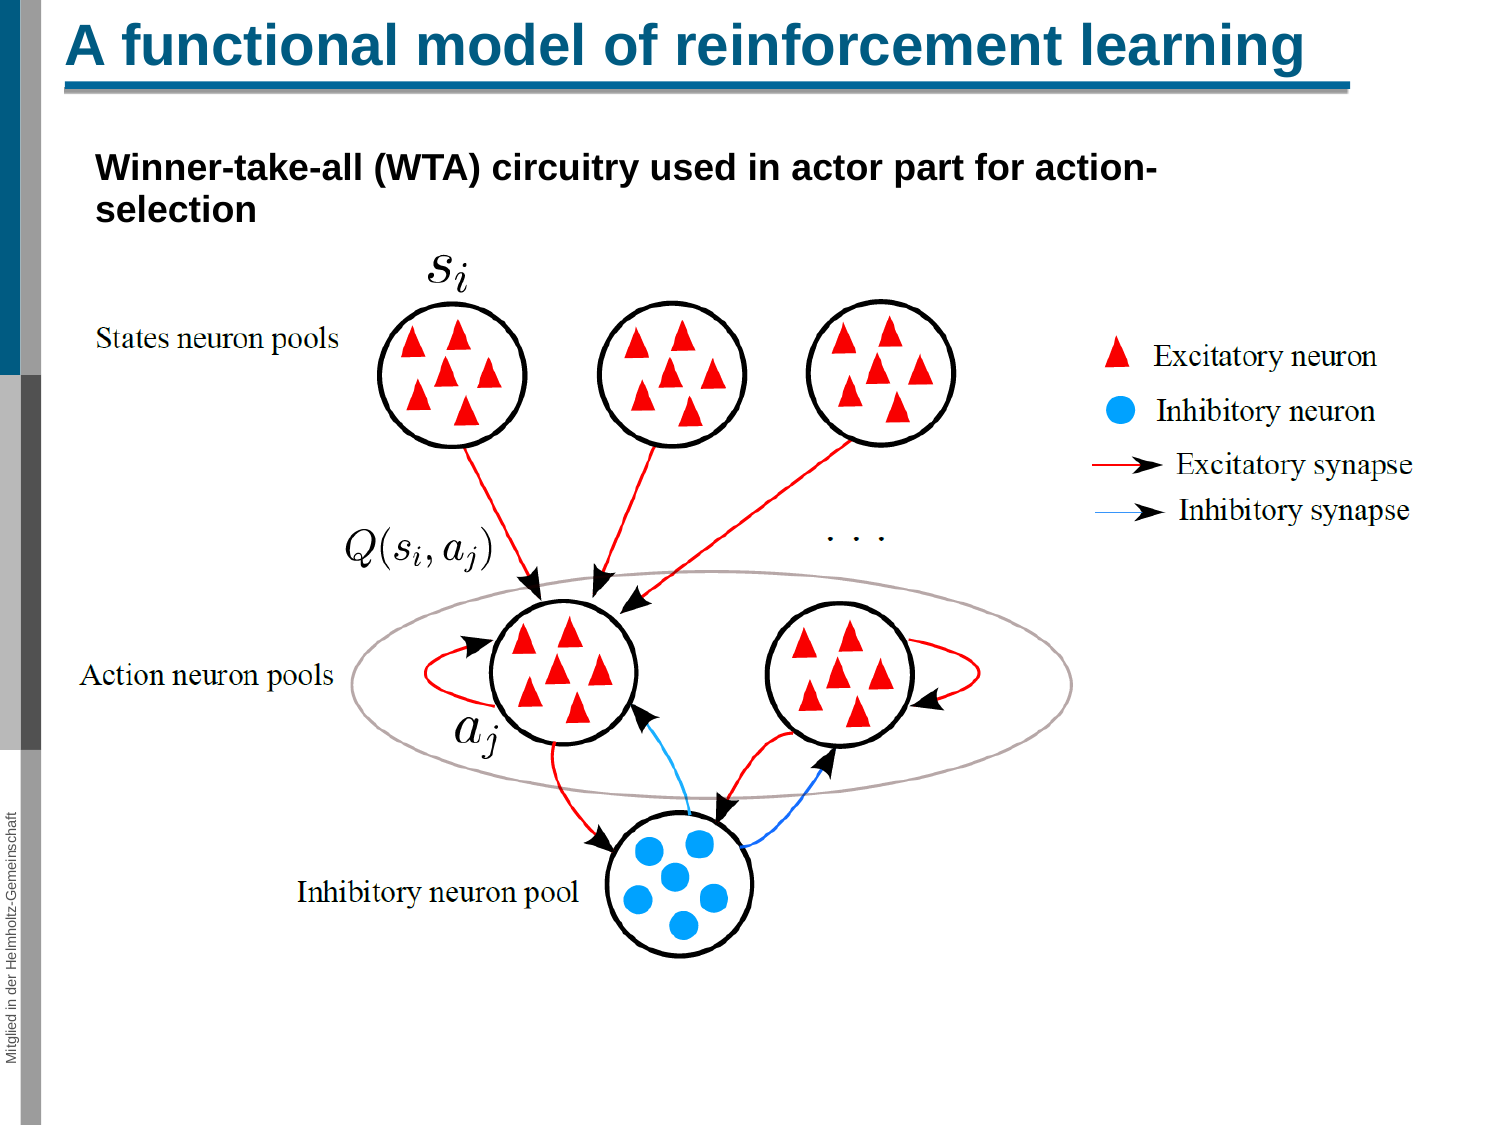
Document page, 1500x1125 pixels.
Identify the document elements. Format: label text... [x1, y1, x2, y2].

picture [65, 231, 1426, 961]
text_box A functional model of reinforcement learning [64, 7, 1440, 102]
text_box Winner-take-all (WTA) circuitry used in actor part for action-selection [80, 138, 1270, 238]
